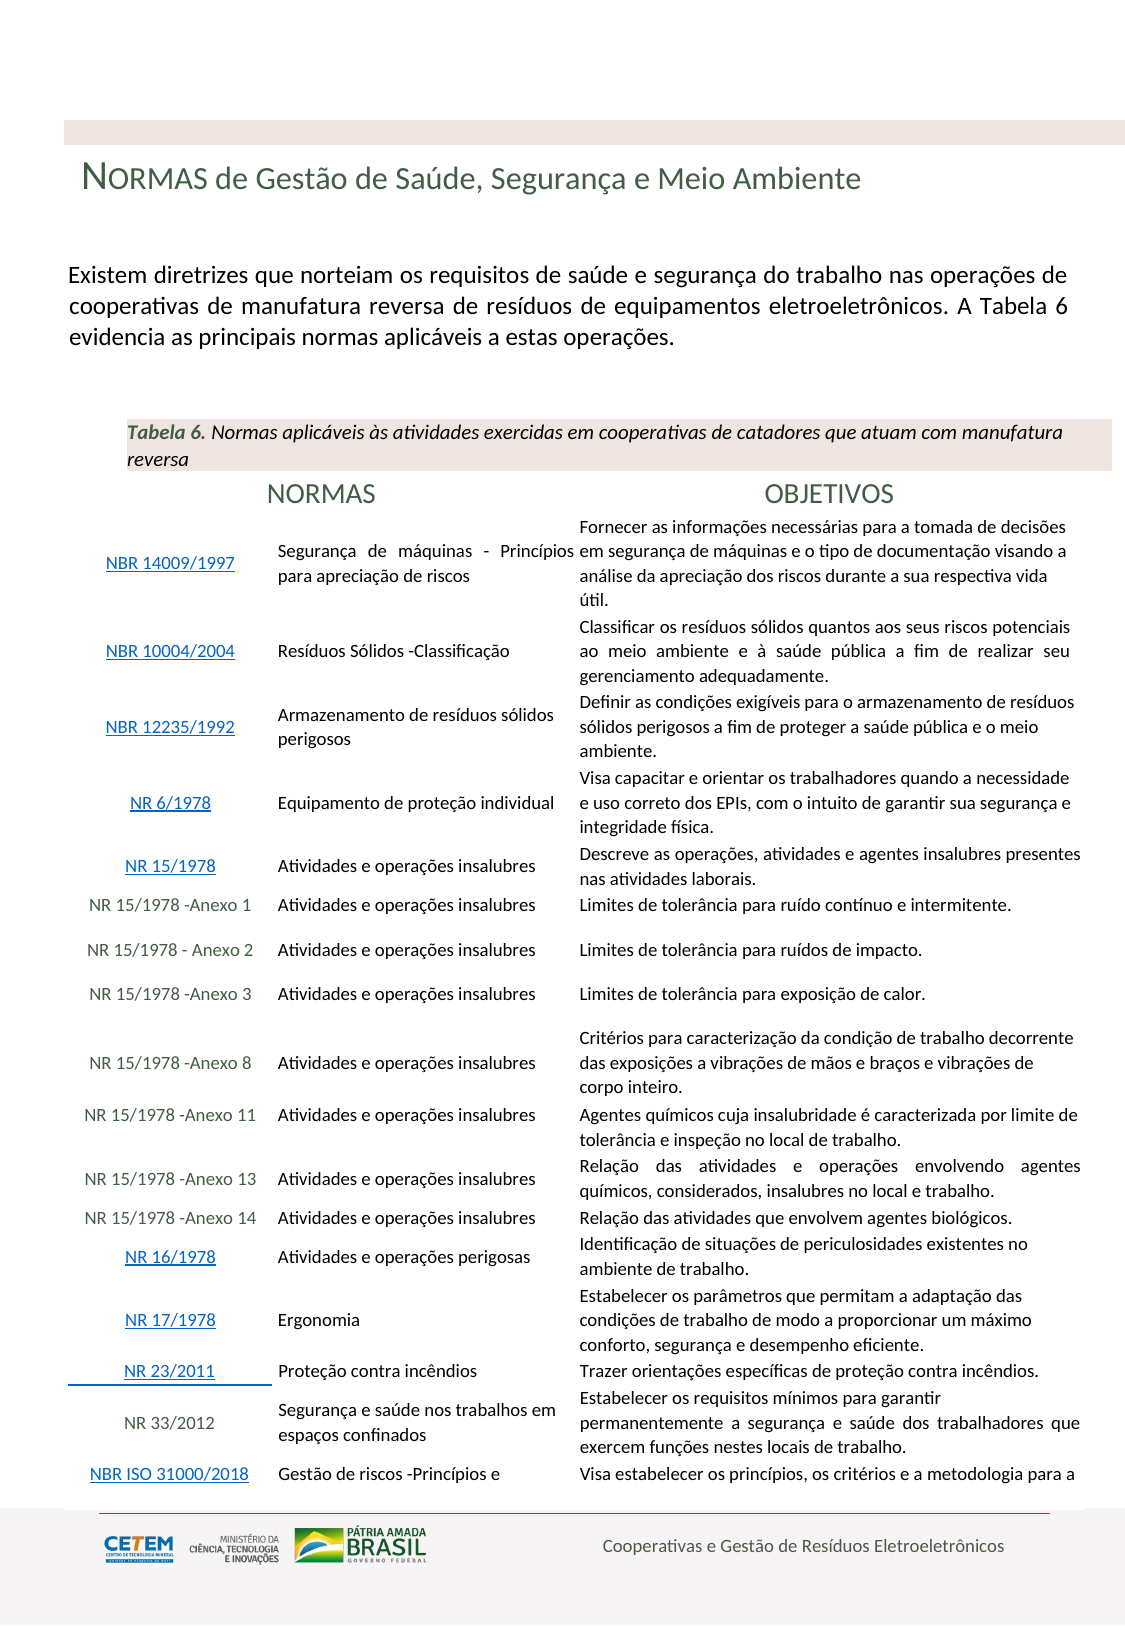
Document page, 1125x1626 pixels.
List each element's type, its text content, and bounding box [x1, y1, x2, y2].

table_cell NBR 12235/1992 [68, 691, 272, 764]
table_cell Agentes químicos cuja insalubridade é caracterizada por limite de tolerância e inspeção no local de trabalho. [577, 1103, 1081, 1152]
table_cell Gestão de riscos -Princípios e [275, 1462, 574, 1508]
table_cell Estabelecer os requisitos mínimos para garantir permanentemente a segurança e saúde dos trabalhadores que exercem funções nestes locais de trabalho. [577, 1386, 1081, 1460]
table_cell NR 15/1978 -Anexo 1 [68, 894, 272, 936]
table_cell NR 15/1978 -Anexo 13 [68, 1155, 272, 1204]
table_cell NR 15/1978 [68, 842, 272, 891]
table_cell Atividades e operações insalubres [275, 1027, 574, 1100]
table_cell NR 23/2011 [68, 1360, 272, 1384]
text 46 [67, 203, 1114, 225]
table_cell Visa estabelecer os princípios, os critérios e a metodologia para a [577, 1462, 1081, 1508]
table_cell NR 16/1978 [68, 1233, 272, 1282]
table_cell Limites de tolerância para ruído contínuo e intermitente. [577, 894, 1081, 936]
table_cell NR 6/1978 [68, 766, 272, 840]
table_cell Ergonomia [275, 1284, 574, 1357]
table_cell Atividades e operações insalubres [275, 1206, 574, 1231]
table_cell NR 15/1978 -Anexo 14 [68, 1206, 272, 1231]
table_cell NR 15/1978 -Anexo 3 [68, 982, 272, 1024]
table_cell NBR 10004/2004 [68, 615, 272, 689]
text Tabela 6. Normas aplicáveis às atividades exercidas em cooperativas de catadores que atuam com manufatura reversa [127, 419, 1112, 471]
table_cell Atividades e operações insalubres [275, 982, 574, 1024]
table_cell NR 15/1978 -Anexo 11 [68, 1103, 272, 1152]
table_cell Critérios para caracterização da condição de trabalho decorrente das exposições a vibrações de mãos e braços e vibrações de corpo inteiro. [577, 1027, 1081, 1100]
table_cell NR 15/1978 -Anexo 8 [68, 1027, 272, 1100]
table_cell NR 15/1978 - Anexo 2 [68, 938, 272, 980]
table_cell Atividades e operações insalubres [275, 1103, 574, 1152]
text NORMAS de Gestão de Saúde, Segurança e Meio Ambiente [81, 145, 1112, 199]
table_cell NR 17/1978 [68, 1284, 272, 1357]
table_cell Resíduos Sólidos -Classificação [275, 615, 574, 689]
table_cell Trazer orientações específicas de proteção contra incêndios. [577, 1360, 1081, 1384]
table_cell Relação das atividades que envolvem agentes biológicos. [577, 1206, 1081, 1231]
table_cell Atividades e operações insalubres [275, 894, 574, 936]
table_cell Classificar os resíduos sólidos quantos aos seus riscos potenciais ao meio ambiente e à saúde pública a fim de realizar seu gerenciamento adequadamente. [577, 615, 1081, 689]
table_cell Definir as condições exigíveis para o armazenamento de resíduos sólidos perigosos a fim de proteger a saúde pública e o meio ambiente. [577, 691, 1081, 764]
table_cell Visa capacitar e orientar os trabalhadores quando a necessidade e uso correto dos EPIs, com o intuito de garantir sua segurança e integridade física. [577, 766, 1081, 840]
table_cell Descreve as operações, atividades e agentes insalubres presentes nas atividades laborais. [577, 842, 1081, 891]
table_header OBJETIVOS [577, 475, 1081, 513]
table_cell Segurança e saúde nos trabalhos em espaços confinados [275, 1386, 574, 1460]
table_cell NBR 14009/1997 [68, 515, 272, 613]
table_cell Segurança de máquinas - Princípios para apreciação de riscos [275, 515, 574, 613]
table_cell Limites de tolerância para ruídos de impacto. [577, 938, 1081, 980]
table_header NORMAS [68, 475, 574, 513]
table_cell NBR ISO 31000/2018 [68, 1462, 272, 1508]
text [81, 103, 1112, 120]
table_cell Atividades e operações insalubres [275, 938, 574, 980]
table_cell Atividades e operações insalubres [275, 1155, 574, 1204]
table_cell NR 33/2012 [68, 1386, 272, 1460]
table_cell Equipamento de proteção individual [275, 766, 574, 840]
table_cell Estabelecer os parâmetros que permitam a adaptação das condições de trabalho de modo a proporcionar um máximo conforto, segurança e desempenho eficiente. [577, 1284, 1081, 1357]
table_cell Armazenamento de resíduos sólidos perigosos [275, 691, 574, 764]
table_cell Atividades e operações perigosas [275, 1233, 574, 1282]
text Existem diretrizes que norteiam os requisitos de saúde e segurança do trabalho nas operações de cooperativas de manufatura reversa de resíduos de equipamentos eletroeletrônicos. A Tabela 6 evidencia as principais normas aplicáveis a estas operações. [68, 259, 1069, 352]
table_cell Relação das atividades e operações envolvendo agentes químicos, considerados, insalubres no local e trabalho. [577, 1155, 1081, 1204]
table_cell Proteção contra incêndios [275, 1360, 574, 1384]
table_cell Identificação de situações de periculosidades existentes no ambiente de trabalho. [577, 1233, 1081, 1282]
table_cell Fornecer as informações necessárias para a tomada de decisões em segurança de máquinas e o tipo de documentação visando a análise da apreciação dos riscos durante a sua respectiva vida útil. [577, 515, 1081, 613]
table_cell Limites de tolerância para exposição de calor. [577, 982, 1081, 1024]
table_cell Atividades e operações insalubres [275, 842, 574, 891]
